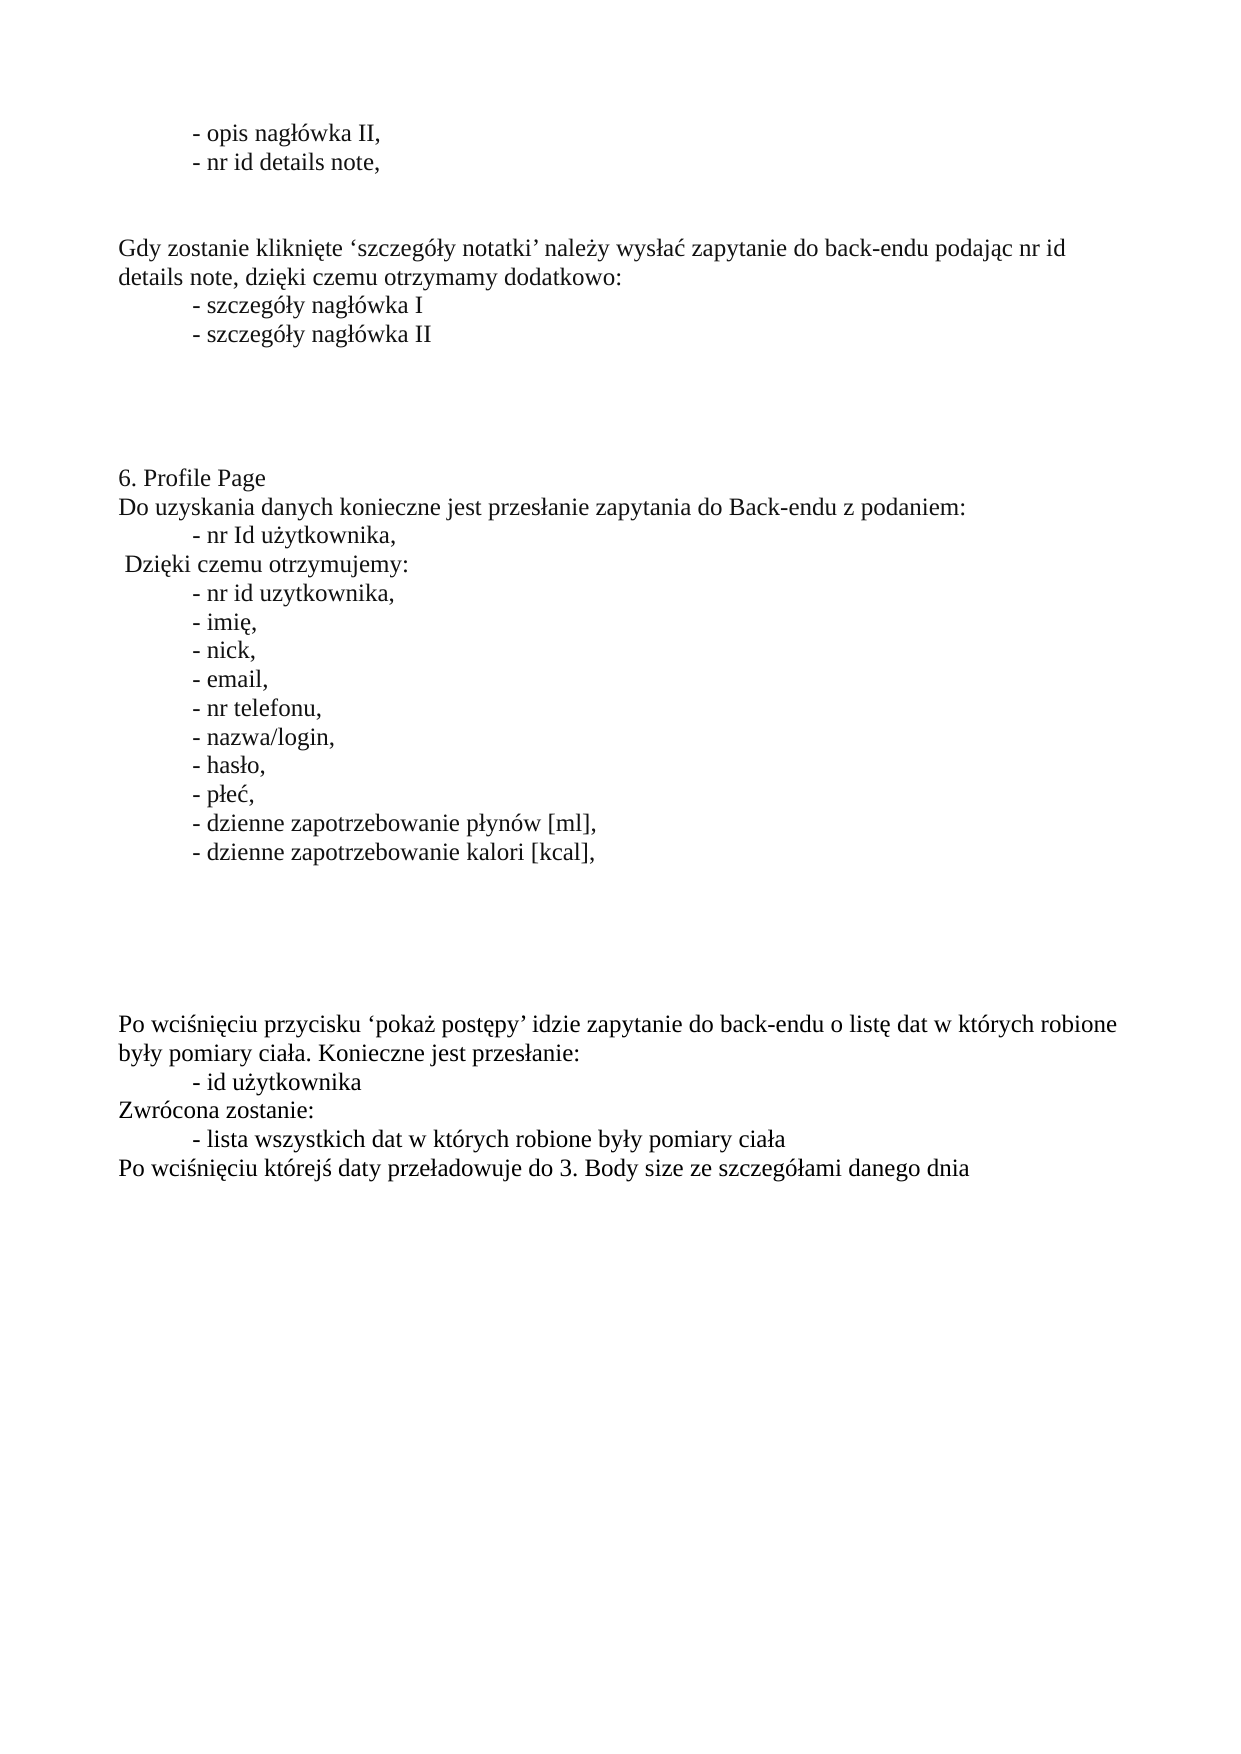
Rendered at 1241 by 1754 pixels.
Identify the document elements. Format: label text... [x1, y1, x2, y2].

text Do uzyskania danych konieczne jest przesłanie zapytania do Back-endu z podaniem: [118, 492, 1122, 521]
text Po wciśnięciu przycisku ‘pokaż postępy’ idzie zapytanie do back-endu o listę dat w których robione były pomiary ciała. Konieczne jest przesłanie: [118, 1009, 1122, 1067]
text - nr Id użytkownika, Dzięki czemu otrzymujemy: - nr id uzytkownika, - imię, - nick, - email, - nr telefonu, - nazwa/login, - hasło, - płeć, [118, 521, 1122, 808]
text - id użytkownika Zwrócona zostanie: - lista wszystkich dat w których robione były pomiary ciała Po wciśnięciu którejś daty przeładowuje do 3. Body size ze szczegółami danego dnia [118, 1067, 1122, 1182]
text - opis nagłówka II, - nr id details note, [118, 118, 1122, 176]
text 6. Profile Page [118, 463, 1122, 492]
text - dzienne zapotrzebowanie płynów [ml], [118, 808, 1122, 837]
text Gdy zostanie kliknięte ‘szczegóły notatki’ należy wysłać zapytanie do back-endu podając nr id details note, dzięki czemu otrzymamy dodatkowo: - szczegóły nagłówka I [118, 233, 1122, 319]
text - dzienne zapotrzebowanie kalori [kcal], [118, 837, 1122, 923]
text - szczegóły nagłówka II [118, 319, 1122, 348]
